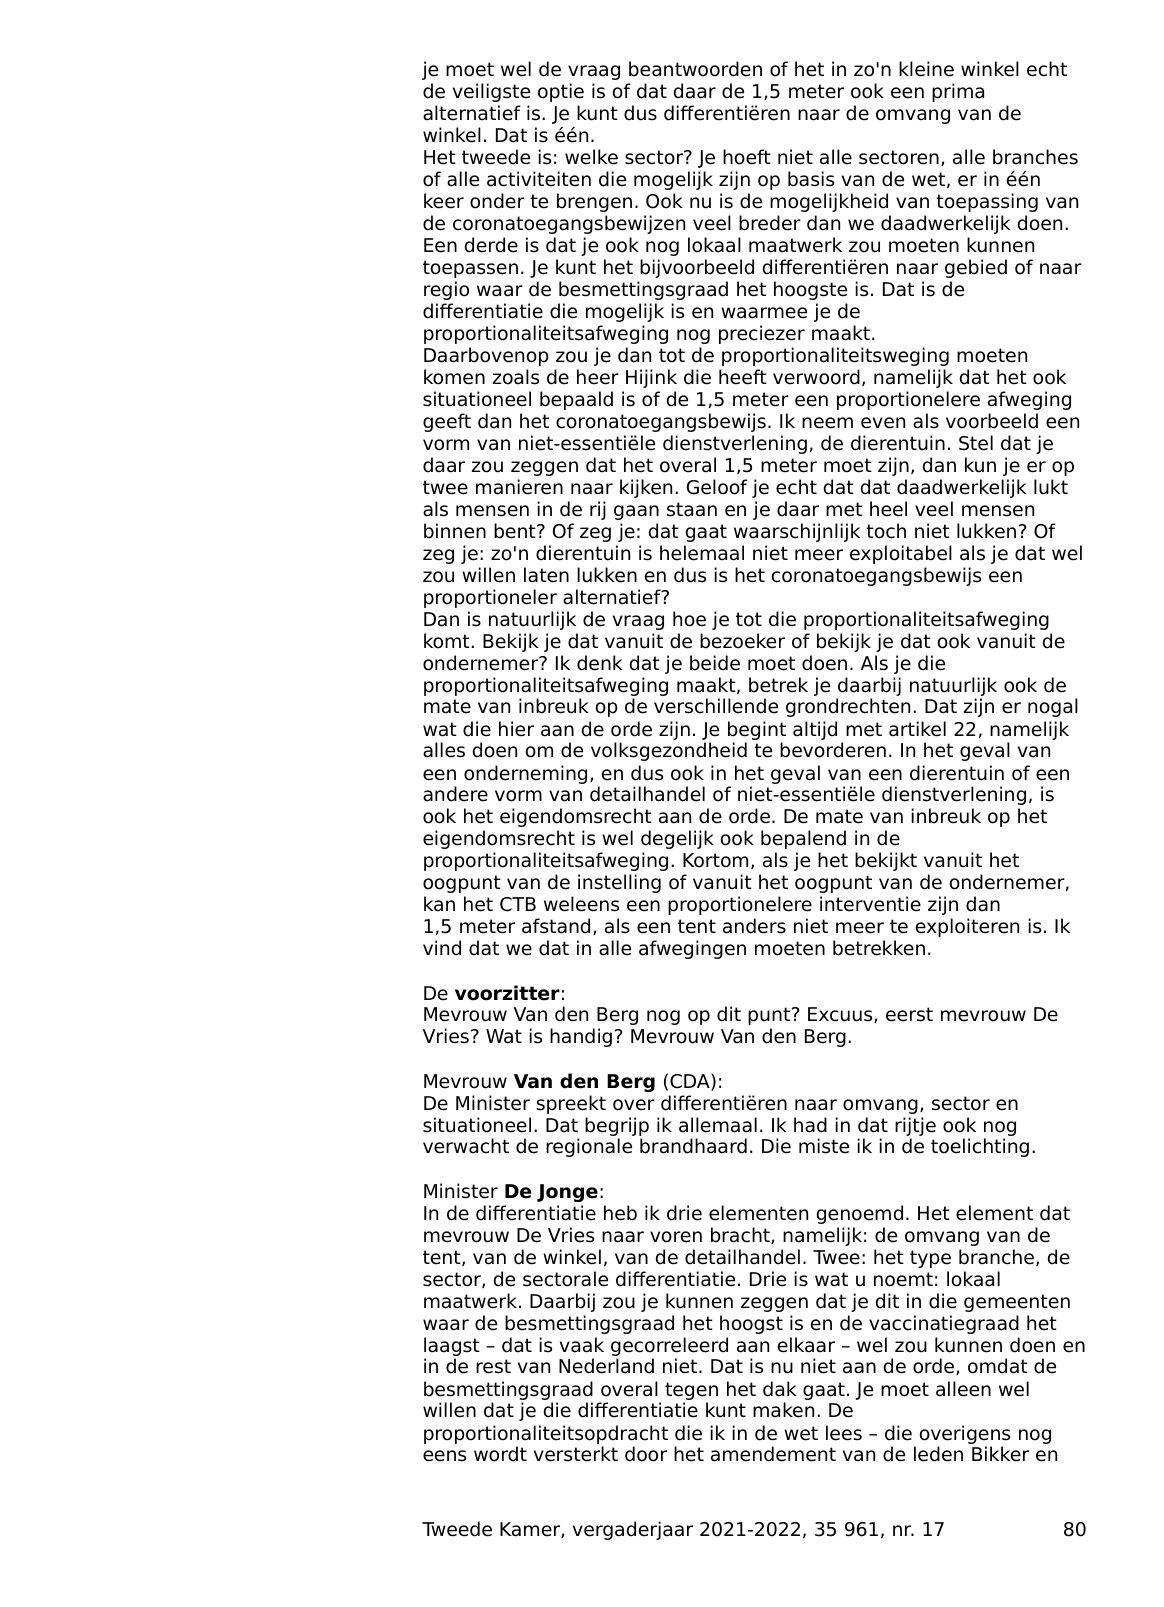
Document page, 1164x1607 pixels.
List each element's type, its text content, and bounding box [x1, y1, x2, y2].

text Minister De Jonge: [422, 1181, 1087, 1203]
text Dan is natuurlijk de vraag hoe je tot die proportionaliteitsafweging komt. Bekijk je dat vanuit de bezoeker of bekijk je dat ook vanuit de ondernemer? Ik denk dat je beide moet doen. Als je die proportionaliteitsafweging maakt, betrek je daarbij natuurlijk ook de mate van inbreuk op de verschillende grondrechten. Dat zijn er nogal wat die hier aan de orde zijn. Je begint altijd met artikel 22, namelijk alles doen om de volksgezondheid te bevorderen. In het geval van een onderneming, en dus ook in het geval van een dierentuin of een andere vorm van detailhandel of niet-essentiële dienstverlening, is ook het eigendomsrecht aan de orde. De mate van inbreuk op het eigendomsrecht is wel degelijk ook bepalend in de proportionaliteitsafweging. Kortom, als je het bekijkt vanuit het oogpunt van de instelling of vanuit het oogpunt van de ondernemer, kan het CTB weleens een proportionelere interventie zijn dan 1,5 meter afstand, als een tent anders niet meer te exploiteren is. Ik vind dat we dat in alle afwegingen moeten betrekken. [422, 608, 1087, 960]
text De voorzitter: [422, 982, 1087, 1004]
text Mevrouw Van den Berg (CDA): [422, 1071, 1087, 1092]
text je moet wel de vraag beantwoorden of het in zo'n kleine winkel echt de veiligste optie is of dat daar de 1,5 meter ook een prima alternatief is. Je kunt dus differentiëren naar de omvang van de winkel. Dat is één. [422, 59, 1087, 147]
text Mevrouw Van den Berg nog op dit punt? Excuus, eerst mevrouw De Vries? Wat is handig? Mevrouw Van den Berg. [422, 1004, 1087, 1048]
text Daarbovenop zou je dan tot de proportionaliteitsweging moeten komen zoals de heer Hijink die heeft verwoord, namelijk dat het ook situationeel bepaald is of de 1,5 meter een proportionelere afweging geeft dan het coronatoegangsbewijs. Ik neem even als voorbeeld een vorm van niet-essentiële dienstverlening, de dierentuin. Stel dat je daar zou zeggen dat het overal 1,5 meter moet zijn, dan kun je er op twee manieren naar kijken. Geloof je echt dat dat daadwerkelijk lukt als mensen in de rij gaan staan en je daar met heel veel mensen binnen bent? Of zeg je: dat gaat waarschijnlijk toch niet lukken? Of zeg je: zo'n dierentuin is helemaal niet meer exploitabel als je dat wel zou willen laten lukken en dus is het coronatoegangsbewijs een proportioneler alternatief? [422, 345, 1087, 608]
text De Minister spreekt over differentiëren naar omvang, sector en situationeel. Dat begrijp ik allemaal. Ik had in dat rijtje ook nog verwacht de regionale brandhaard. Die miste ik in de toelichting. [422, 1092, 1087, 1158]
text Het tweede is: welke sector? Je hoeft niet alle sectoren, alle branches of alle activiteiten die mogelijk zijn op basis van de wet, er in één keer onder te brengen. Ook nu is de mogelijkheid van toepassing van de coronatoegangsbewijzen veel breder dan we daadwerkelijk doen. Een derde is dat je ook nog lokaal maatwerk zou moeten kunnen toepassen. Je kunt het bijvoorbeeld differentiëren naar gebied of naar regio waar de besmettingsgraad het hoogste is. Dat is de differentiatie die mogelijk is en waarmee je de proportionaliteitsafweging nog preciezer maakt. [422, 147, 1087, 345]
text In de differentiatie heb ik drie elementen genoemd. Het element dat mevrouw De Vries naar voren bracht, namelijk: de omvang van de tent, van de winkel, van de detailhandel. Twee: het type branche, de sector, de sectorale differentiatie. Drie is wat u noemt: lokaal maatwerk. Daarbij zou je kunnen zeggen dat je dit in die gemeenten waar de besmettingsgraad het hoogst is en de vaccinatiegraad het laagst – dat is vaak gecorreleerd aan elkaar – wel zou kunnen doen en in de rest van Nederland niet. Dat is nu niet aan de orde, omdat de besmettingsgraad overal tegen het dak gaat. Je moet alleen wel willen dat je die differentiatie kunt maken. De proportionaliteitsopdracht die ik in de wet lees – die overigens nog eens wordt versterkt door het amendement van de leden Bikker en [422, 1203, 1087, 1466]
